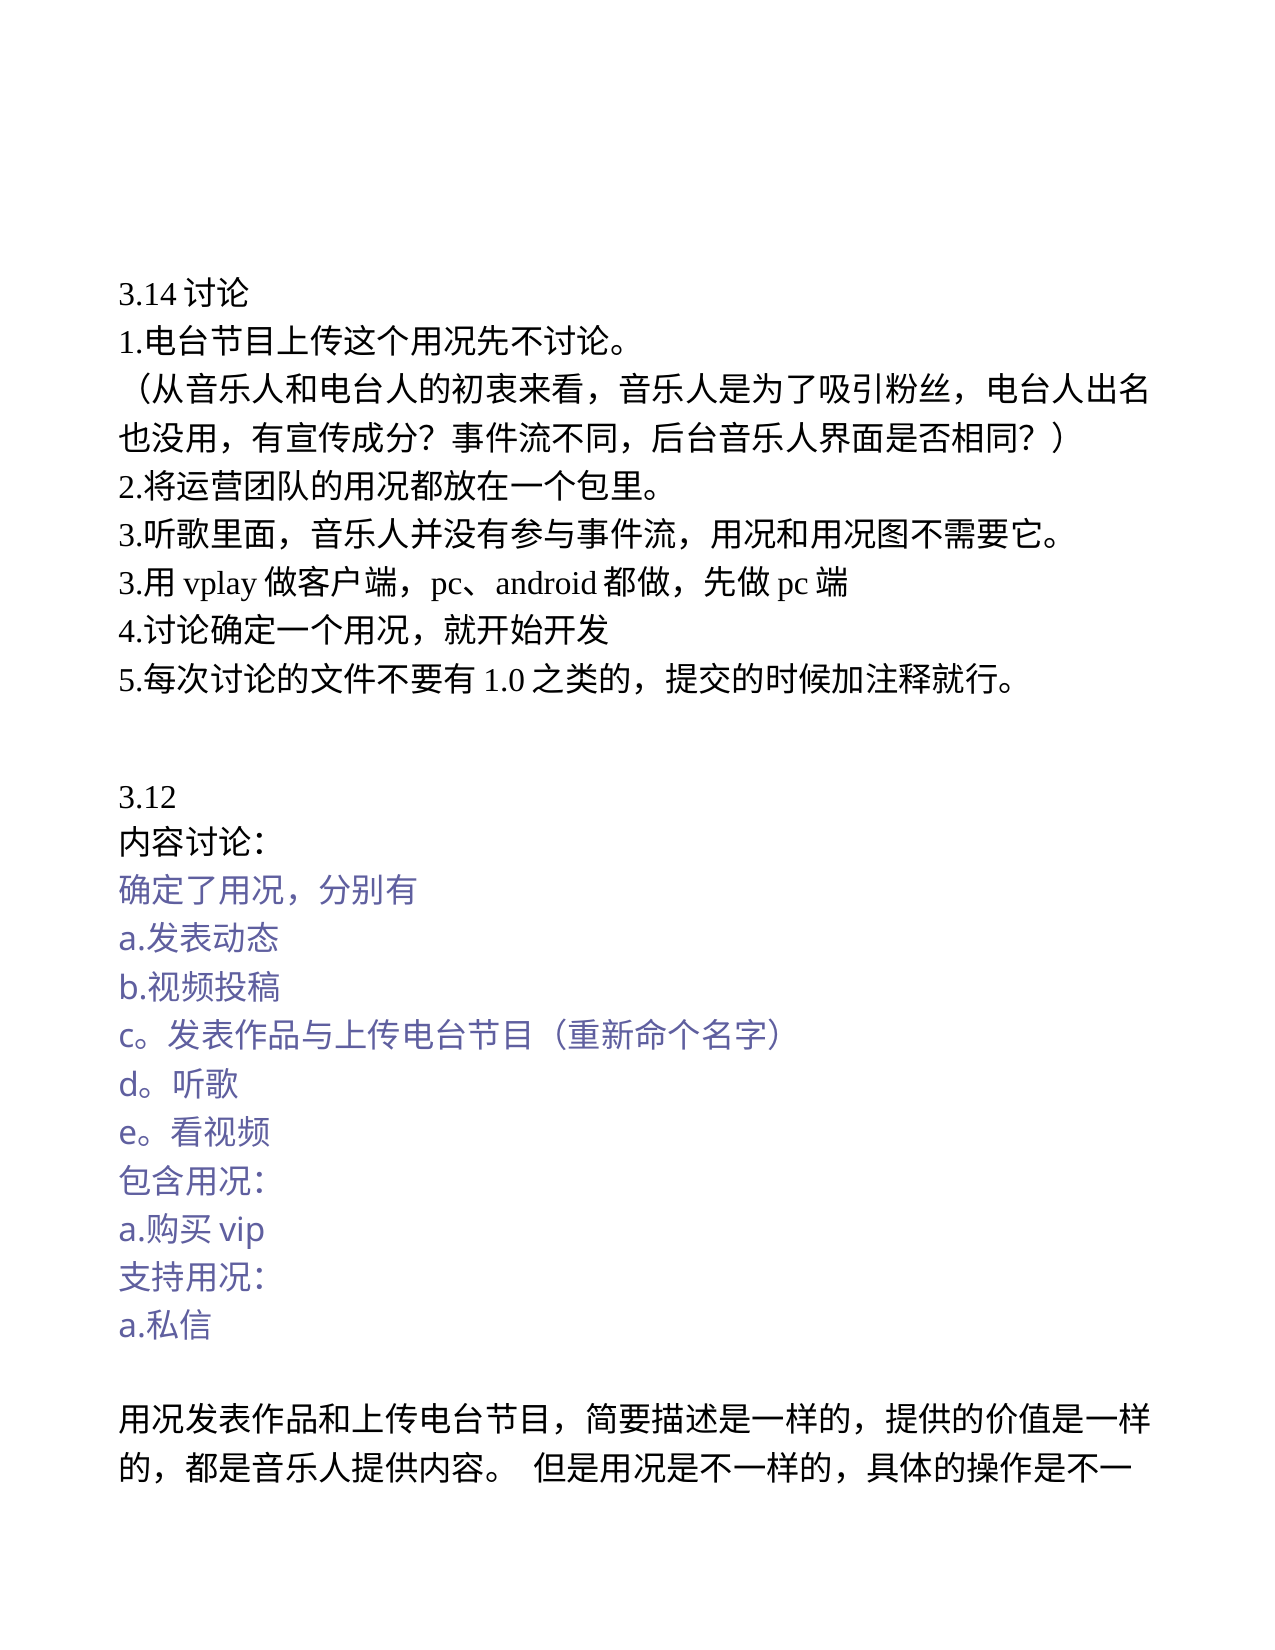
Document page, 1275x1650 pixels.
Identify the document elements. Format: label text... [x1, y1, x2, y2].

text 内容讨论： [118, 816, 1157, 864]
text b.视频投稿 [118, 961, 1157, 1009]
text e。看视频 [118, 1106, 1157, 1154]
text 包含用况： [118, 1154, 1157, 1203]
text 3.用vplay做客户端，pc、android都做，先做pc端 [118, 556, 1157, 604]
text 1.电台节目上传这个用况先不讨论。 [118, 315, 1157, 363]
text a.私信 [118, 1299, 1157, 1348]
text d。听歌 [118, 1057, 1157, 1106]
text a.购买vip [118, 1203, 1157, 1251]
text a.发表动态 [118, 912, 1157, 961]
text c。发表作品与上传电台节目（重新命个名字） [118, 1009, 1157, 1057]
text 4.讨论确定一个用况，就开始开发 [118, 604, 1157, 652]
text 3.12 [118, 777, 1157, 816]
text 用况发表作品和上传电台节目，简要描述是一样的，提供的价值是一样的，都是音乐人提供内容。 但是用况是不一样的，具体的操作是不一 [118, 1393, 1157, 1489]
text 5.每次讨论的文件不要有1.0之类的，提交的时候加注释就行。 [118, 652, 1157, 701]
text 3.14讨论 [118, 267, 1157, 315]
text 3.听歌里面，音乐人并没有参与事件流，用况和用况图不需要它。 [118, 508, 1157, 556]
text （从音乐人和电台人的初衷来看，音乐人是为了吸引粉丝，电台人出名也没用，有宣传成分？事件流不同，后台音乐人界面是否相同？） [118, 363, 1157, 459]
text 支持用况： [118, 1251, 1157, 1299]
text 确定了用况，分别有 [118, 864, 1157, 912]
text 2.将运营团队的用况都放在一个包里。 [118, 459, 1157, 508]
